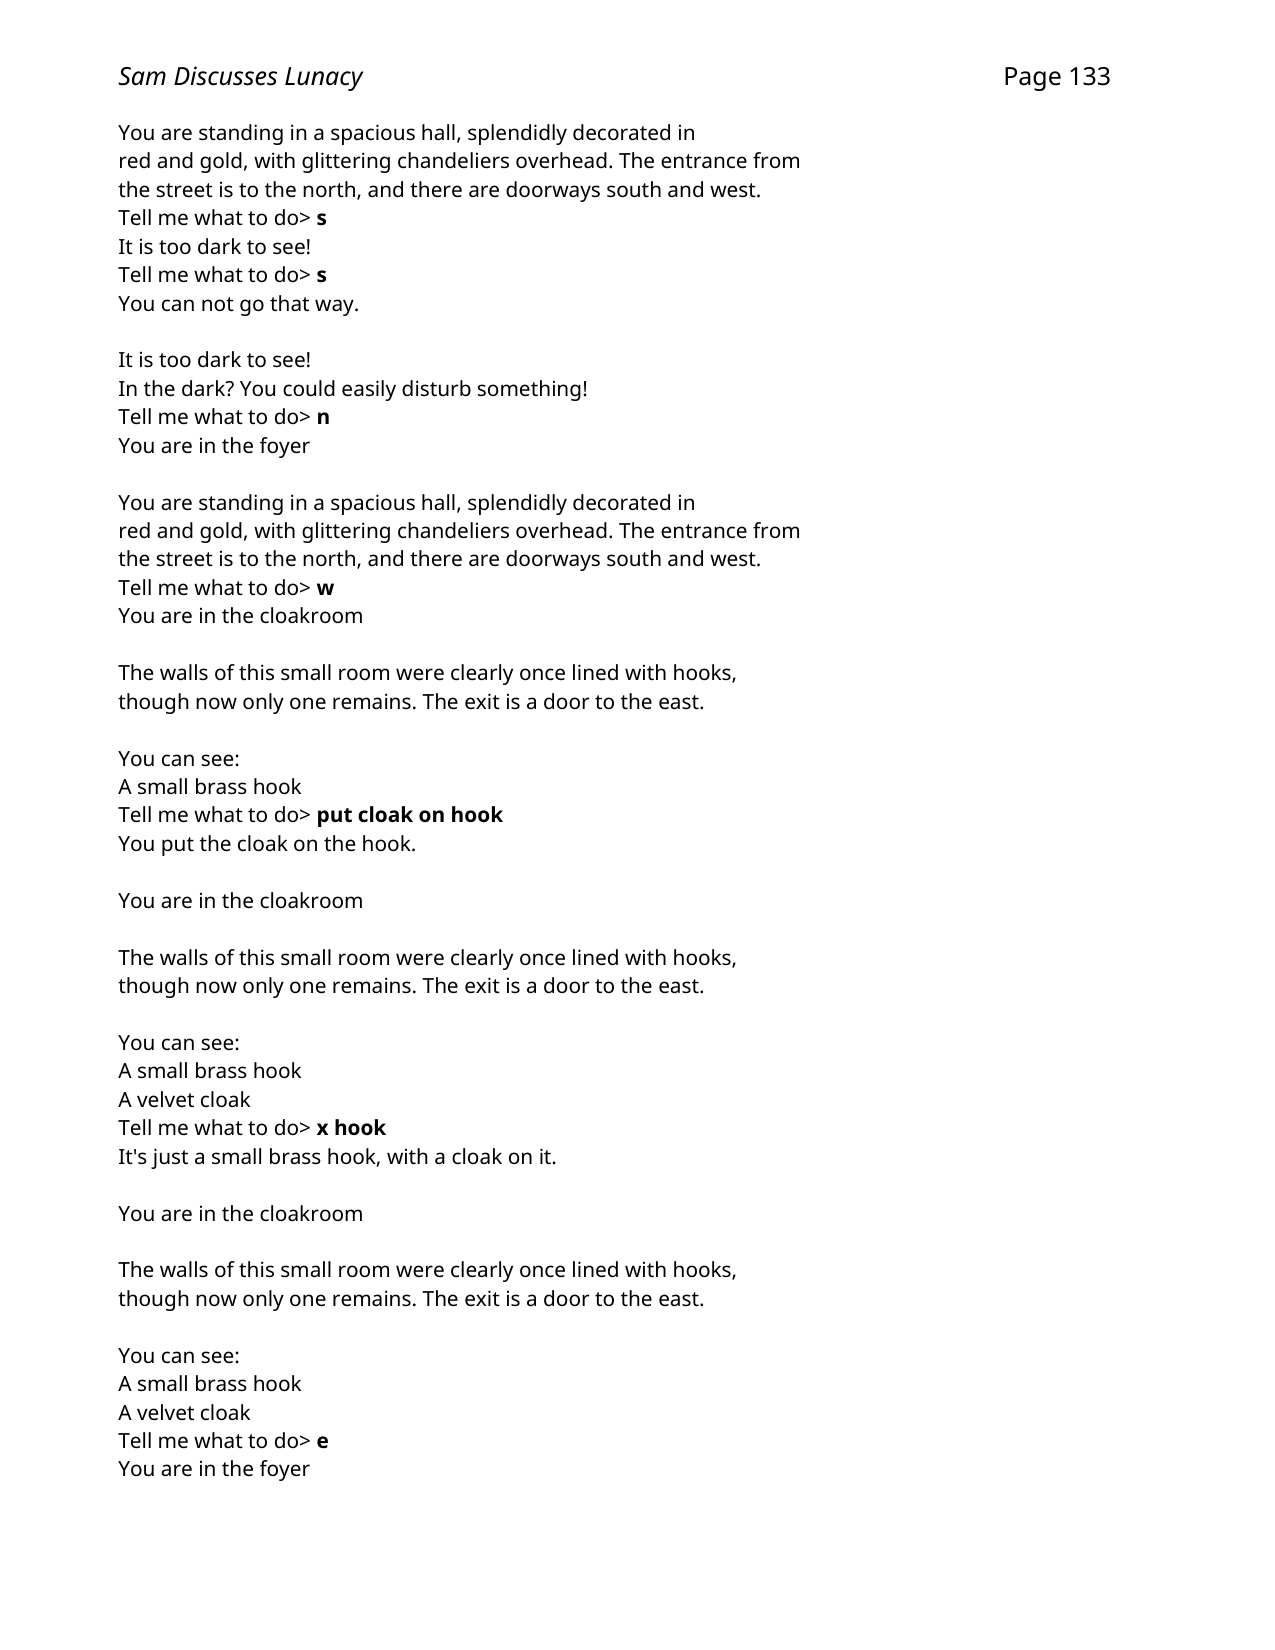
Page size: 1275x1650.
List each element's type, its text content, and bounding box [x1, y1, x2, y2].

text You are standing in a spacious hall, splendidly decorated in [118, 488, 1157, 516]
text You are in the cloakroom [118, 886, 1157, 914]
text You are standing in a spacious hall, splendidly decorated in [118, 118, 1157, 146]
text Tell me what to do> x hook [118, 1113, 1157, 1142]
text though now only one remains. The exit is a door to the east. [118, 1284, 1157, 1312]
text In the dark? You could easily disturb something! [118, 374, 1157, 402]
text red and gold, with glittering chandeliers overhead. The entrance from [118, 146, 1157, 175]
text You can see: [118, 1341, 1157, 1369]
text You can not go that way. [118, 289, 1157, 317]
text Tell me what to do> n [118, 402, 1157, 431]
text It's just a small brass hook, with a cloak on it. [118, 1142, 1157, 1170]
text Tell me what to do> w [118, 573, 1157, 601]
text A velvet cloak [118, 1085, 1157, 1113]
text The walls of this small room were clearly once lined with hooks, [118, 1256, 1157, 1284]
text You put the cloak on the hook. [118, 829, 1157, 857]
text You can see: [118, 744, 1157, 772]
text Tell me what to do> put cloak on hook [118, 801, 1157, 829]
text You are in the cloakroom [118, 1199, 1157, 1227]
text You are in the cloakroom [118, 601, 1157, 630]
text The walls of this small room were clearly once lined with hooks, [118, 658, 1157, 687]
text A small brass hook [118, 1369, 1157, 1398]
text You are in the foyer [118, 1454, 1157, 1483]
text the street is to the north, and there are doorways south and west. [118, 175, 1157, 203]
text though now only one remains. The exit is a door to the east. [118, 687, 1157, 715]
text It is too dark to see! [118, 346, 1157, 374]
text Tell me what to do> s [118, 260, 1157, 289]
text Tell me what to do> e [118, 1426, 1157, 1454]
text A small brass hook [118, 772, 1157, 801]
text You are in the foyer [118, 431, 1157, 459]
text though now only one remains. The exit is a door to the east. [118, 971, 1157, 999]
text red and gold, with glittering chandeliers overhead. The entrance from [118, 516, 1157, 544]
text A velvet cloak [118, 1398, 1157, 1426]
text Tell me what to do> s [118, 203, 1157, 232]
text A small brass hook [118, 1056, 1157, 1085]
text You can see: [118, 1028, 1157, 1056]
text It is too dark to see! [118, 232, 1157, 260]
text The walls of this small room were clearly once lined with hooks, [118, 943, 1157, 971]
text the street is to the north, and there are doorways south and west. [118, 544, 1157, 573]
